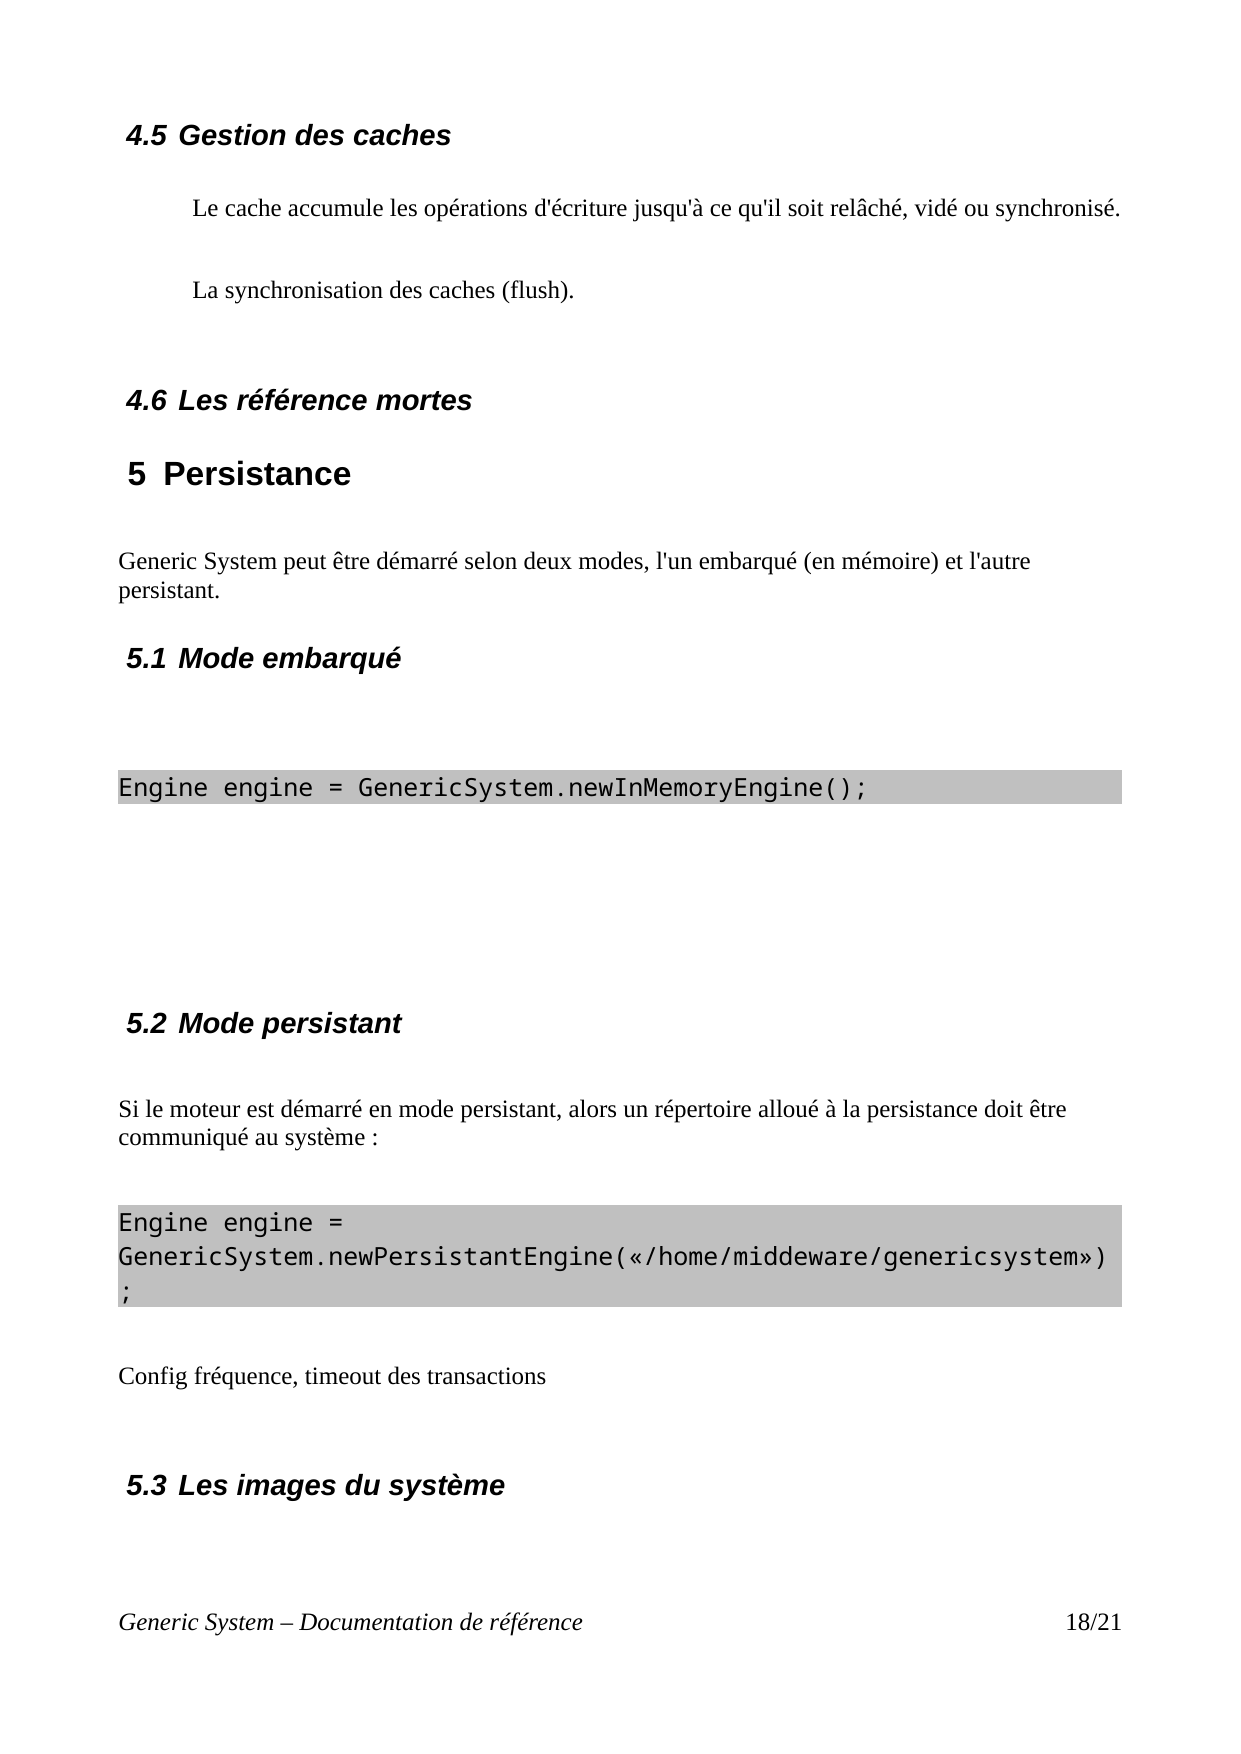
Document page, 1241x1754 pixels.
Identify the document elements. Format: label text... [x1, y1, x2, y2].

text La synchronisation des caches (flush). [118, 275, 1122, 304]
subtitle Les référence mortes [118, 383, 1122, 416]
text Engine engine = GenericSystem.newInMemoryEngine(); [118, 770, 1122, 804]
text Si le moteur est démarré en mode persistant, alors un répertoire alloué à la persistance doit être communiqué au système : [118, 1094, 1122, 1151]
subtitle Persistance [118, 454, 1122, 493]
subtitle Mode embarqué [118, 641, 1122, 675]
text Le cache accumule les opérations d'écriture jusqu'à ce qu'il soit relâché, vidé ou synchronisé. [118, 193, 1122, 222]
text Engine engine = GenericSystem.newPersistantEngine(«/home/middeware/genericsystem»); [118, 1205, 1122, 1307]
subtitle Mode persistant [118, 1006, 1122, 1040]
subtitle Gestion des caches [118, 118, 1122, 152]
text Generic System peut être démarré selon deux modes, l'un embarqué (en mémoire) et l'autre persistant. [118, 546, 1122, 604]
subtitle Les images du système [118, 1468, 1122, 1502]
text Config fréquence, timeout des transactions [118, 1361, 1122, 1390]
